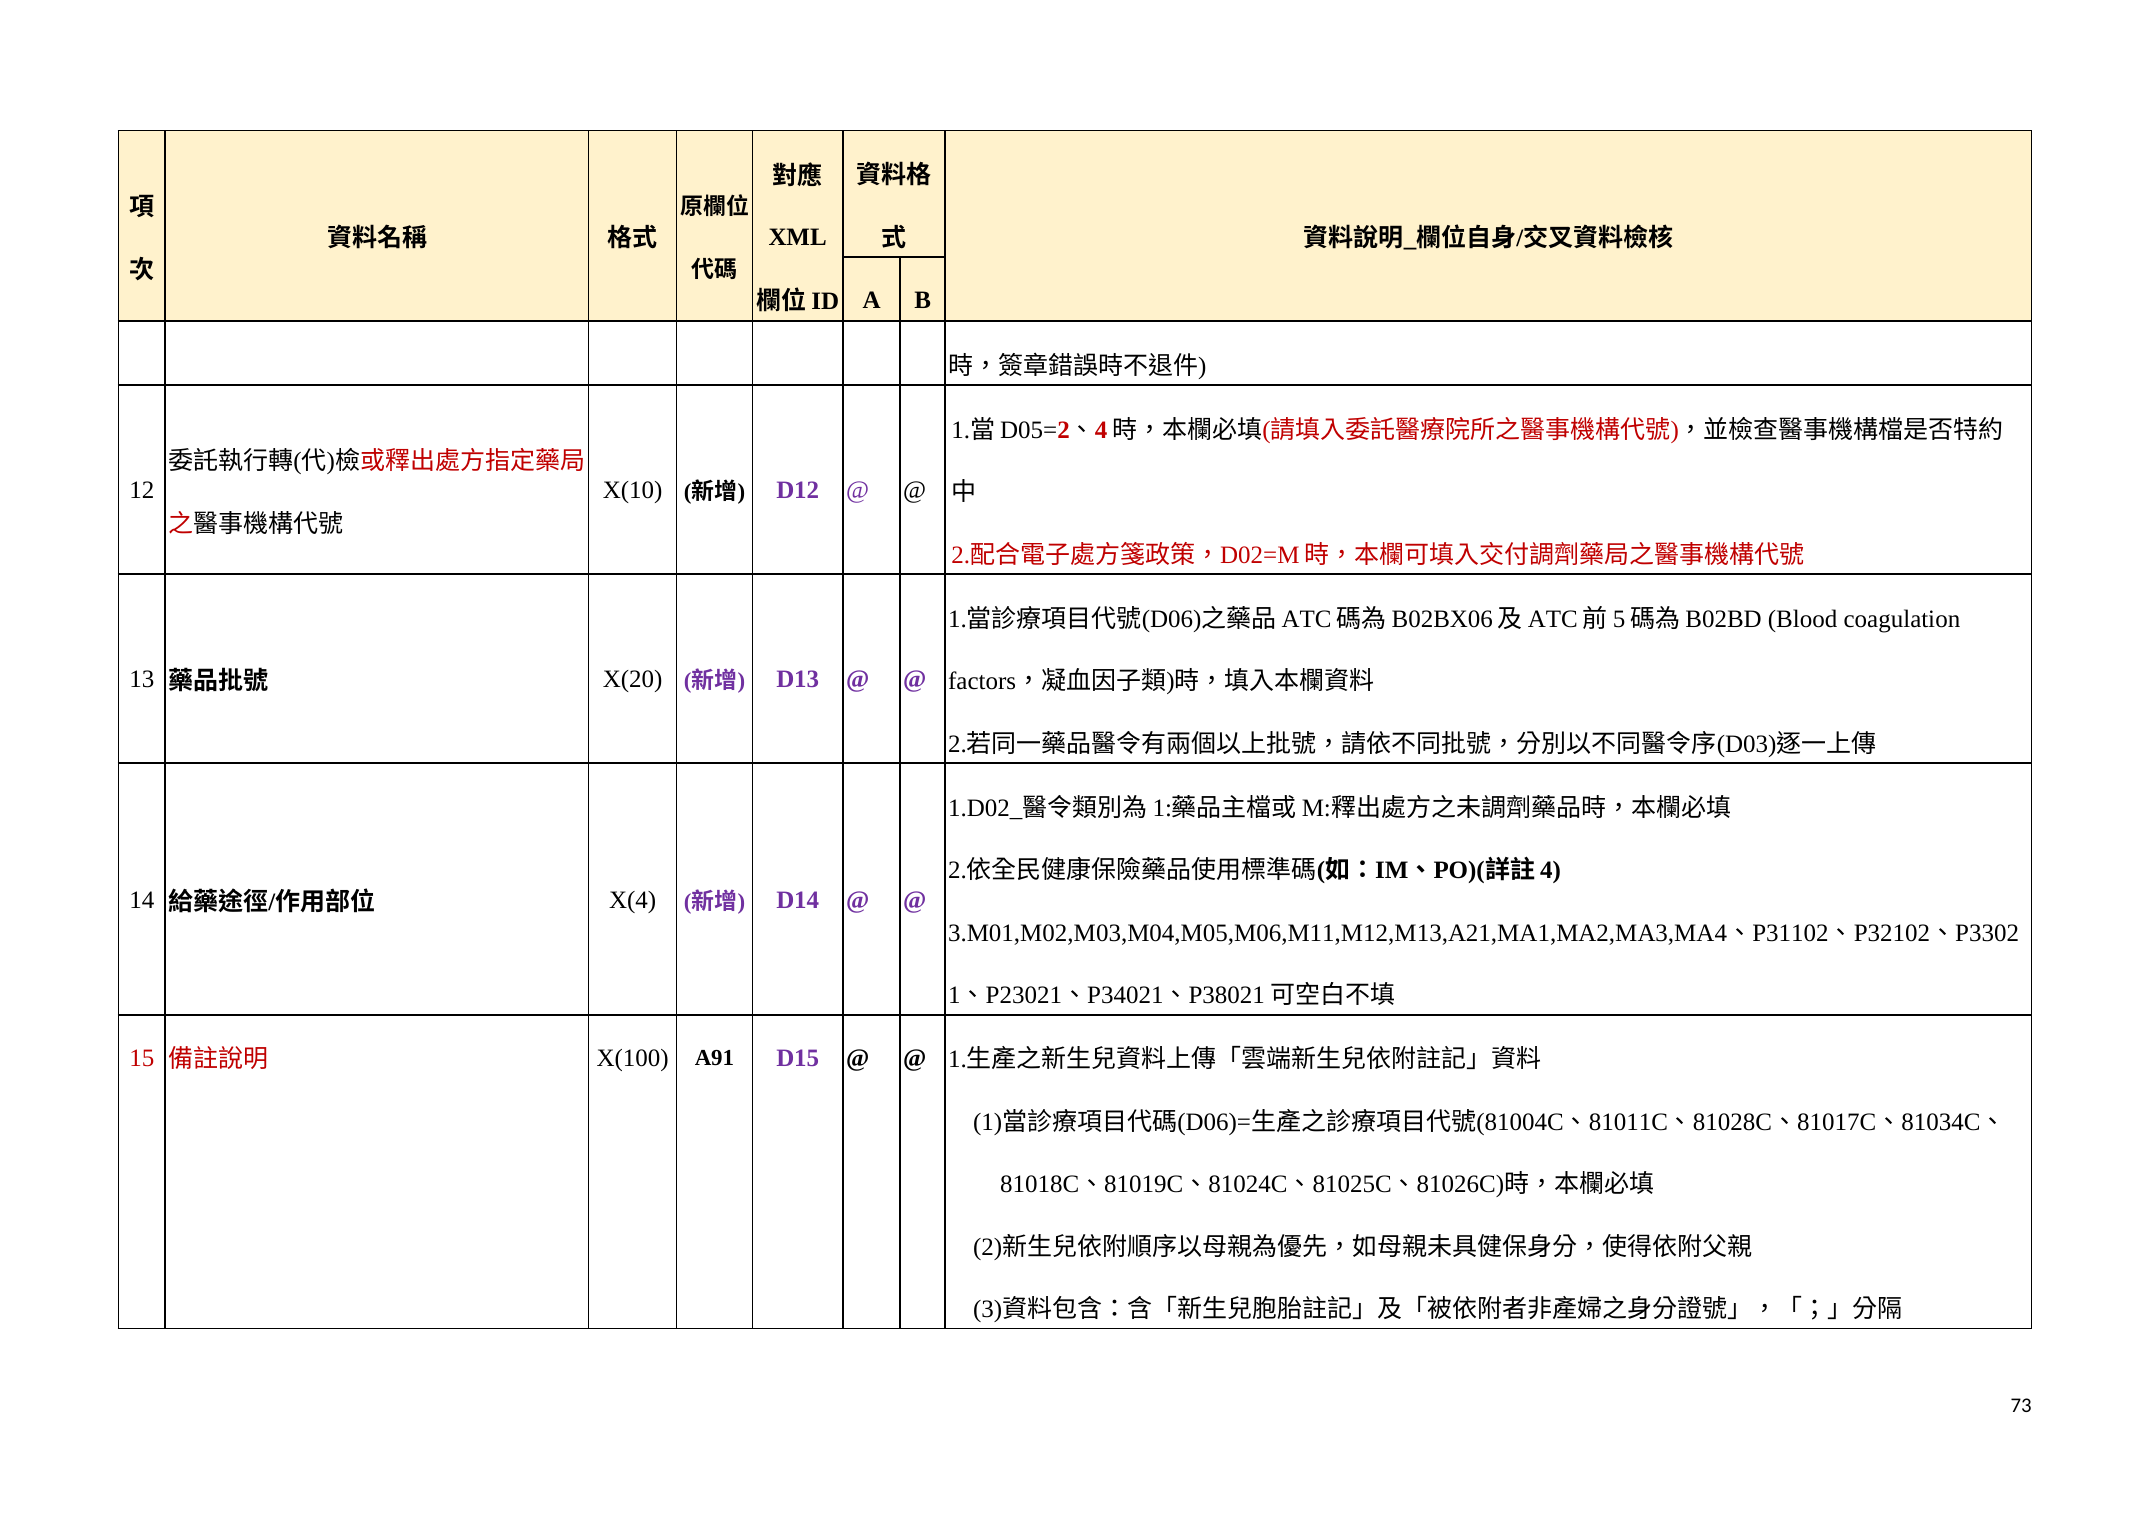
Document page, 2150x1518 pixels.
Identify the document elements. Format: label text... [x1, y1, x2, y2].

table_cell D14 [753, 764, 842, 1014]
table_cell [753, 322, 842, 384]
table_cell 備註說明 [166, 1016, 588, 1328]
table_cell @ [901, 764, 944, 1014]
table_cell X(100) [589, 1016, 676, 1328]
table_cell 委託執行轉(代)檢或釋出處方指定藥局之醫事機構代號 [166, 386, 588, 573]
table_header 資料格式 [844, 131, 944, 256]
table_cell 13 [119, 575, 164, 762]
table_cell (新增) [677, 575, 752, 762]
table_cell [901, 322, 944, 384]
table_cell 1.D02_醫令類別為1:藥品主檔或M:釋出處方之未調劑藥品時，本欄必填 2.依全民健康保險藥品使用標準碼(如：IM、PO)(詳註4) 3.M01,M02,M03,M04,M05,M06,M11,M12,M13,A21,MA1,MA2,MA3,MA4、P31102、P32102、P33021、P23021、P34021、P38021可空白不填 [946, 764, 2031, 1014]
table_cell @ [844, 386, 899, 573]
table_cell [844, 322, 899, 384]
table_cell X(10) [589, 386, 676, 573]
table_cell D13 [753, 575, 842, 762]
table_cell [119, 322, 164, 384]
table_cell (新增) [677, 764, 752, 1014]
table_cell 1.當診療項目代號(D06)之藥品ATC碼為B02BX06及ATC前5碼為B02BD (Blood coagulation factors，凝血因子類)時，填入本欄資料 2.若同一藥品醫令有兩個以上批號，請依不同批號，分別以不同醫令序(D03)逐一上傳 [946, 575, 2031, 762]
table_cell 12 [119, 386, 164, 573]
table_header 對應XML欄位ID [753, 131, 842, 320]
table_cell X(4) [589, 764, 676, 1014]
table_cell @ [901, 575, 944, 762]
table_cell A91 [677, 1016, 752, 1328]
table_cell D15 [753, 1016, 842, 1328]
table_cell @ [901, 1016, 944, 1328]
table_cell @ [844, 1016, 899, 1328]
table_cell [589, 322, 676, 384]
table_cell @ [844, 575, 899, 762]
table_cell 時，簽章錯誤時不退件) [946, 322, 2031, 384]
table_cell 給藥途徑/作用部位 [166, 764, 588, 1014]
table_header 資料名稱 [166, 131, 588, 320]
table_cell 1.生產之新生兒資料上傳「雲端新生兒依附註記」資料 (1)當診療項目代碼(D06)=生產之診療項目代號(81004C、81011C、81028C、81017C、81034C、 81018C、81019C、81024C、81025C、81026C)時，本欄必填 (2)新生兒依附順序以母親為優先，如母親未具健保身分，使得依附父親 (3)資料包含：含「新生兒胞胎註記」及「被依附者非產婦之身分證號」，「；」分隔 [946, 1016, 2031, 1328]
table_cell @ [844, 764, 899, 1014]
table_cell D12 [753, 386, 842, 573]
table_cell @ [901, 386, 944, 573]
table_header 項次 [119, 131, 164, 320]
table_cell [166, 322, 588, 384]
table_cell A [844, 258, 899, 320]
table_cell [677, 322, 752, 384]
table_cell X(20) [589, 575, 676, 762]
table_cell 14 [119, 764, 164, 1014]
table_cell 15 [119, 1016, 164, 1328]
table_cell 1.當D05=2、4時，本欄必填(請填入委託醫療院所之醫事機構代號)，並檢查醫事機構檔是否特約中 2.配合電子處方箋政策，D02=M時，本欄可填入交付調劑藥局之醫事機構代號 [946, 386, 2031, 573]
table_header 格式 [589, 131, 676, 320]
table_cell (新增) [677, 386, 752, 573]
table_cell B [901, 258, 944, 320]
table_header 原欄位代碼 [677, 131, 752, 320]
table_header 資料說明_欄位自身/交叉資料檢核 [946, 131, 2031, 320]
table_cell 藥品批號 [166, 575, 588, 762]
